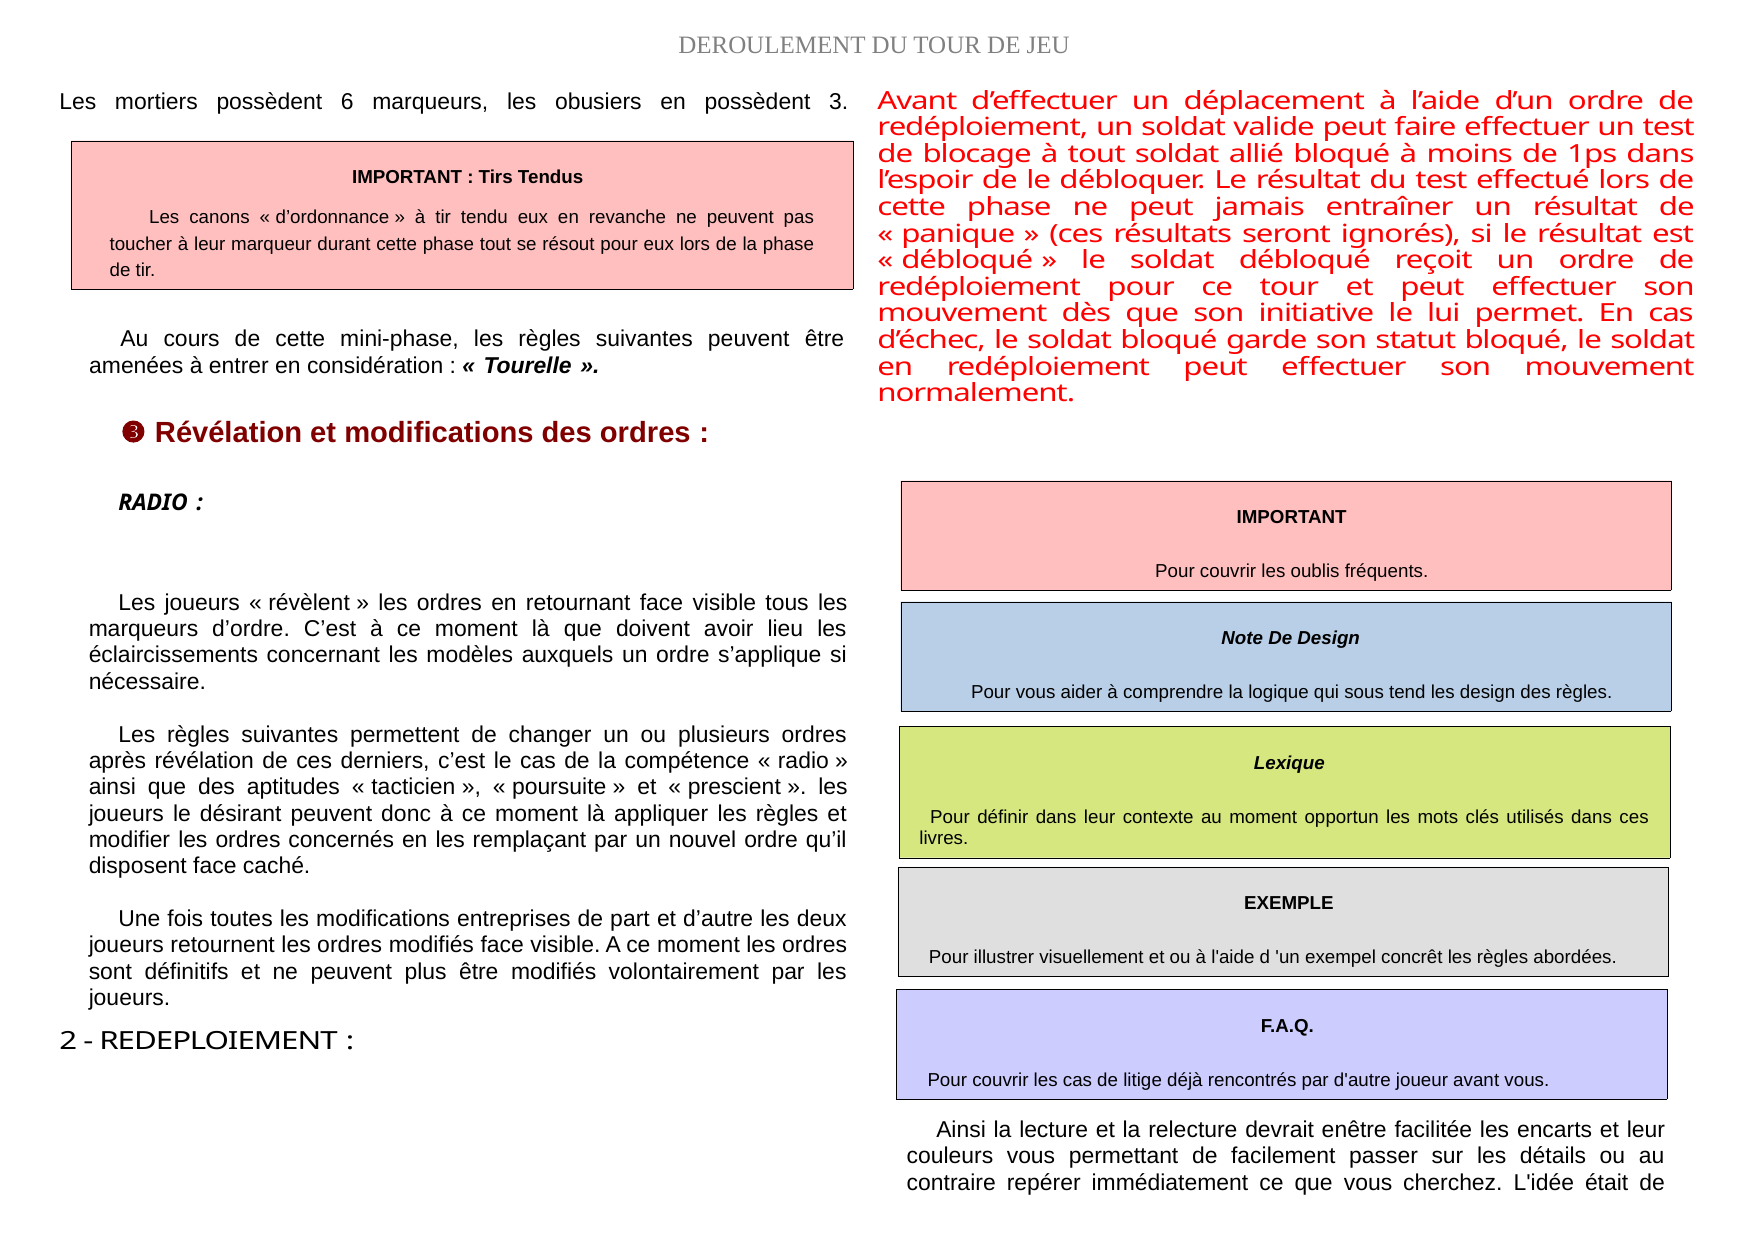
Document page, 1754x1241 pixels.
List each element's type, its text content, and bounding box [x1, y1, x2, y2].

text Note De Design [921, 627, 1651, 648]
text Au cours de cette mini-phase, les règles suivantes peuvent être amenées à entrer en considération : « Tourelle ». [89, 313, 844, 378]
text IMPORTANT [921, 506, 1651, 527]
text Les canons « d’ordonnance » à tir tendu eux en revanche ne peuvent pas toucher à leur marqueur durant cette phase tout se résout pour eux lors de la phase de tir. [109, 203, 814, 280]
text Une fois toutes les modifications entreprises de part et d’autre les deux joueurs retournent les ordres modifiés face visible. A ce moment les ordres sont définitifs et ne peuvent plus être modifiés volontairement par les joueurs. [88, 890, 847, 1010]
text Pour couvrir les oublis fréquents. [921, 560, 1651, 581]
text EXEMPLE [918, 892, 1649, 914]
text Avant d’effectuer un déplacement à l’aide d’un ordre de redéploiement, un soldat valide peut faire effectuer un test de blocage à tout soldat allié bloqué à moins de 1ps dans l’espoir de le débloquer. Le résultat du test effectué lors de cette phase ne peut jamais entraîner un résultat de « panique » (ces résultats seront ignorés), si le résultat est « débloqué » le soldat débloqué reçoit un ordre de redéploiement pour ce tour et peut effectuer son mouvement dès que son initiative le lui permet. En cas d’échec, le soldat bloqué garde son statut bloqué, le soldat en redéploiement peut effectuer son mouvement normalement. [877, 88, 1695, 407]
text Pour couvrir les cas de litige déjà rencontrés par d'autre joueur avant vous. [916, 1068, 1647, 1090]
text 2 - REDEPLOIEMENT : [59, 1028, 877, 1055]
subtitle RADIO : [118, 486, 818, 517]
subtitle  Révélation et modifications des ordres : [89, 415, 877, 448]
text Les règles suivantes permettent de changer un ou plusieurs ordres après révélation de ces derniers, c’est le cas de la compétence « radio » ainsi que des aptitudes « tacticien », « poursuite » et « prescient ». les joueurs le désirant peuvent donc à ce moment là appliquer les règles et modifier les ordres concernés en les remplaçant par un nouvel ordre qu’il disposent face caché. [88, 706, 847, 879]
text Les joueurs « révèlent » les ordres en retournant face visible tous les marqueurs d’ordre. C’est à ce moment là que doivent avoir lieu les éclaircissements concernant les modèles auxquels un ordre s’applique si nécessaire. [88, 574, 847, 694]
text IMPORTANT : Tirs Tendus [91, 166, 833, 187]
text Pour illustrer visuellement et ou à l'aide d 'un exempel concrêt les règles abordées. [918, 946, 1649, 968]
text Pour définir dans leur contexte au moment opportun les mots clés utilisés dans ces livres. [919, 806, 1650, 849]
text Lexique [919, 752, 1650, 773]
text Les mortiers possèdent 6 marqueurs, les obusiers en possèdent 3. [59, 88, 848, 301]
text Ainsi la lecture et la relecture devrait enêtre facilitée les encarts et leur couleurs vous permettant de facilement passer sur les détails ou au contraire repérer immédiatement ce que vous cherchez. L'idée était de [906, 1100, 1665, 1195]
text Pour vous aider à comprendre la logique qui sous tend les design des règles. [921, 681, 1651, 702]
text F.A.Q. [916, 1014, 1647, 1036]
